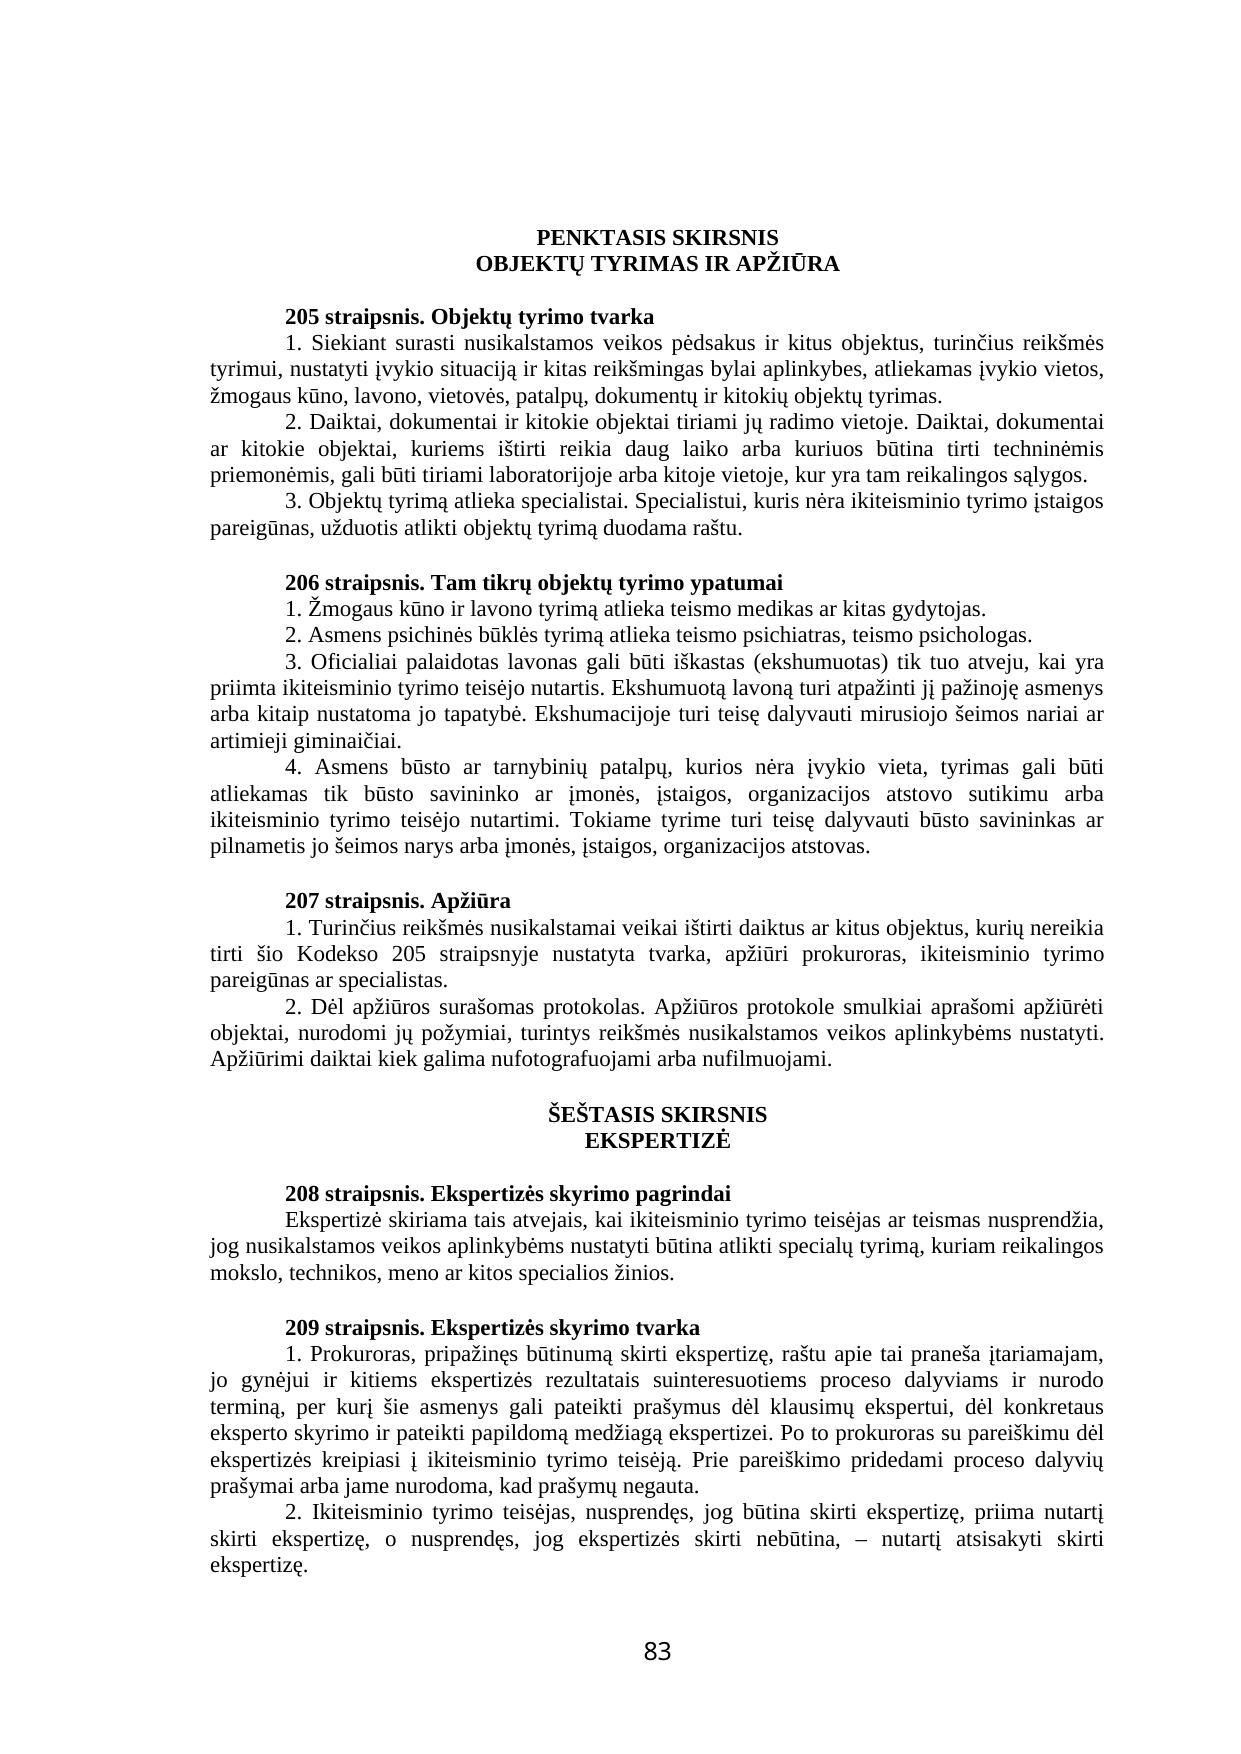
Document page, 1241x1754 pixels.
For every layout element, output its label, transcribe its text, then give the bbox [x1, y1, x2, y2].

text 3. Oficialiai palaidotas lavonas gali būti iškastas (ekshumuotas) tik tuo atveju, kai yra priimta ikiteisminio tyrimo teisėjo nutartis. Ekshumuotą lavoną turi atpažinti jį pažinoję asmenys arba kitaip nustatoma jo tapatybė. Ekshumacijoje turi teisę dalyvauti mirusiojo šeimos nariai ar artimieji giminaičiai. [210, 648, 1106, 753]
text 209 straipsnis. Ekspertizės skyrimo tvarka [210, 1314, 1106, 1340]
text 1. Turinčius reikšmės nusikalstamai veikai ištirti daiktus ar kitus objektus, kurių nereikia tirti šio Kodekso 205 straipsnyje nustatyta tvarka, apžiūri prokuroras, ikiteisminio tyrimo pareigūnas ar specialistas. [210, 914, 1106, 993]
text 1. Siekiant surasti nusikalstamos veikos pėdsakus ir kitus objektus, turinčius reikšmės tyrimui, nustatyti įvykio situaciją ir kitas reikšmingas bylai aplinkybes, atliekamas įvykio vietos, žmogaus kūno, lavono, vietovės, patalpų, dokumentų ir kitokių objektų tyrimas. [210, 329, 1106, 408]
text 1. Žmogaus kūno ir lavono tyrimą atlieka teismo medikas ar kitas gydytojas. [210, 595, 1106, 621]
text 2. Ikiteisminio tyrimo teisėjas, nusprendęs, jog būtina skirti ekspertizę, priima nutartį skirti ekspertizę, o nusprendęs, jog ekspertizės skirti nebūtina, – nutartį atsisakyti skirti ekspertizę. [210, 1498, 1106, 1577]
text 206 straipsnis. Tam tikrų objektų tyrimo ypatumai [210, 569, 1106, 595]
text 2. Daiktai, dokumentai ir kitokie objektai tiriami jų radimo vietoje. Daiktai, dokumentai ar kitokie objektai, kuriems ištirti reikia daug laiko arba kuriuos būtina tirti techninėmis priemonėmis, gali būti tiriami laboratorijoje arba kitoje vietoje, kur yra tam reikalingos sąlygos. [210, 408, 1106, 487]
text Objektų tyrimas IR APŽIŪRA [210, 250, 1106, 276]
text 205 straipsnis. Objektų tyrimo tvarka [210, 303, 1106, 329]
text PENKTASIS SKIRSNIS [210, 224, 1106, 250]
text 1. Prokuroras, pripažinęs būtinumą skirti ekspertizę, raštu apie tai praneša įtariamajam, jo gynėjui ir kitiems ekspertizės rezultatais suinteresuotiems proceso dalyviams ir nurodo terminą, per kurį šie asmenys gali pateikti prašymus dėl klausimų ekspertui, dėl konkretaus eksperto skyrimo ir pateikti papildomą medžiagą ekspertizei. Po to prokuroras su pareiškimu dėl ekspertizės kreipiasi į ikiteisminio tyrimo teisėją. Prie pareiškimo pridedami proceso dalyvių prašymai arba jame nurodoma, kad prašymų negauta. [210, 1340, 1106, 1498]
text ŠEŠTASIS SKIRSNIS [210, 1101, 1106, 1127]
text 2. Dėl apžiūros surašomas protokolas. Apžiūros protokole smulkiai aprašomi apžiūrėti objektai, nurodomi jų požymiai, turintys reikšmės nusikalstamos veikos aplinkybėms nustatyti. Apžiūrimi daiktai kiek galima nufotografuojami arba nufilmuojami. [210, 993, 1106, 1072]
text Ekspertizė [210, 1127, 1106, 1153]
text 3. Objektų tyrimą atlieka specialistai. Specialistui, kuris nėra ikiteisminio tyrimo įstaigos pareigūnas, užduotis atlikti objektų tyrimą duodama raštu. [210, 487, 1106, 540]
text Ekspertizė skiriama tais atvejais, kai ikiteisminio tyrimo teisėjas ar teismas nusprendžia, jog nusikalstamos veikos aplinkybėms nustatyti būtina atlikti specialų tyrimą, kuriam reikalingos mokslo, technikos, meno ar kitos specialios žinios. [210, 1206, 1106, 1285]
text 208 straipsnis. Ekspertizės skyrimo pagrindai [210, 1180, 1106, 1206]
text 207 straipsnis. Apžiūra [210, 887, 1106, 914]
text 4. Asmens būsto ar tarnybinių patalpų, kurios nėra įvykio vieta, tyrimas gali būti atliekamas tik būsto savininko ar įmonės, įstaigos, organizacijos atstovo sutikimu arba ikiteisminio tyrimo teisėjo nutartimi. Tokiame tyrime turi teisę dalyvauti būsto savininkas ar pilnametis jo šeimos narys arba įmonės, įstaigos, organizacijos atstovas. [210, 753, 1106, 859]
text 2. Asmens psichinės būklės tyrimą atlieka teismo psichiatras, teismo psichologas. [210, 621, 1106, 648]
